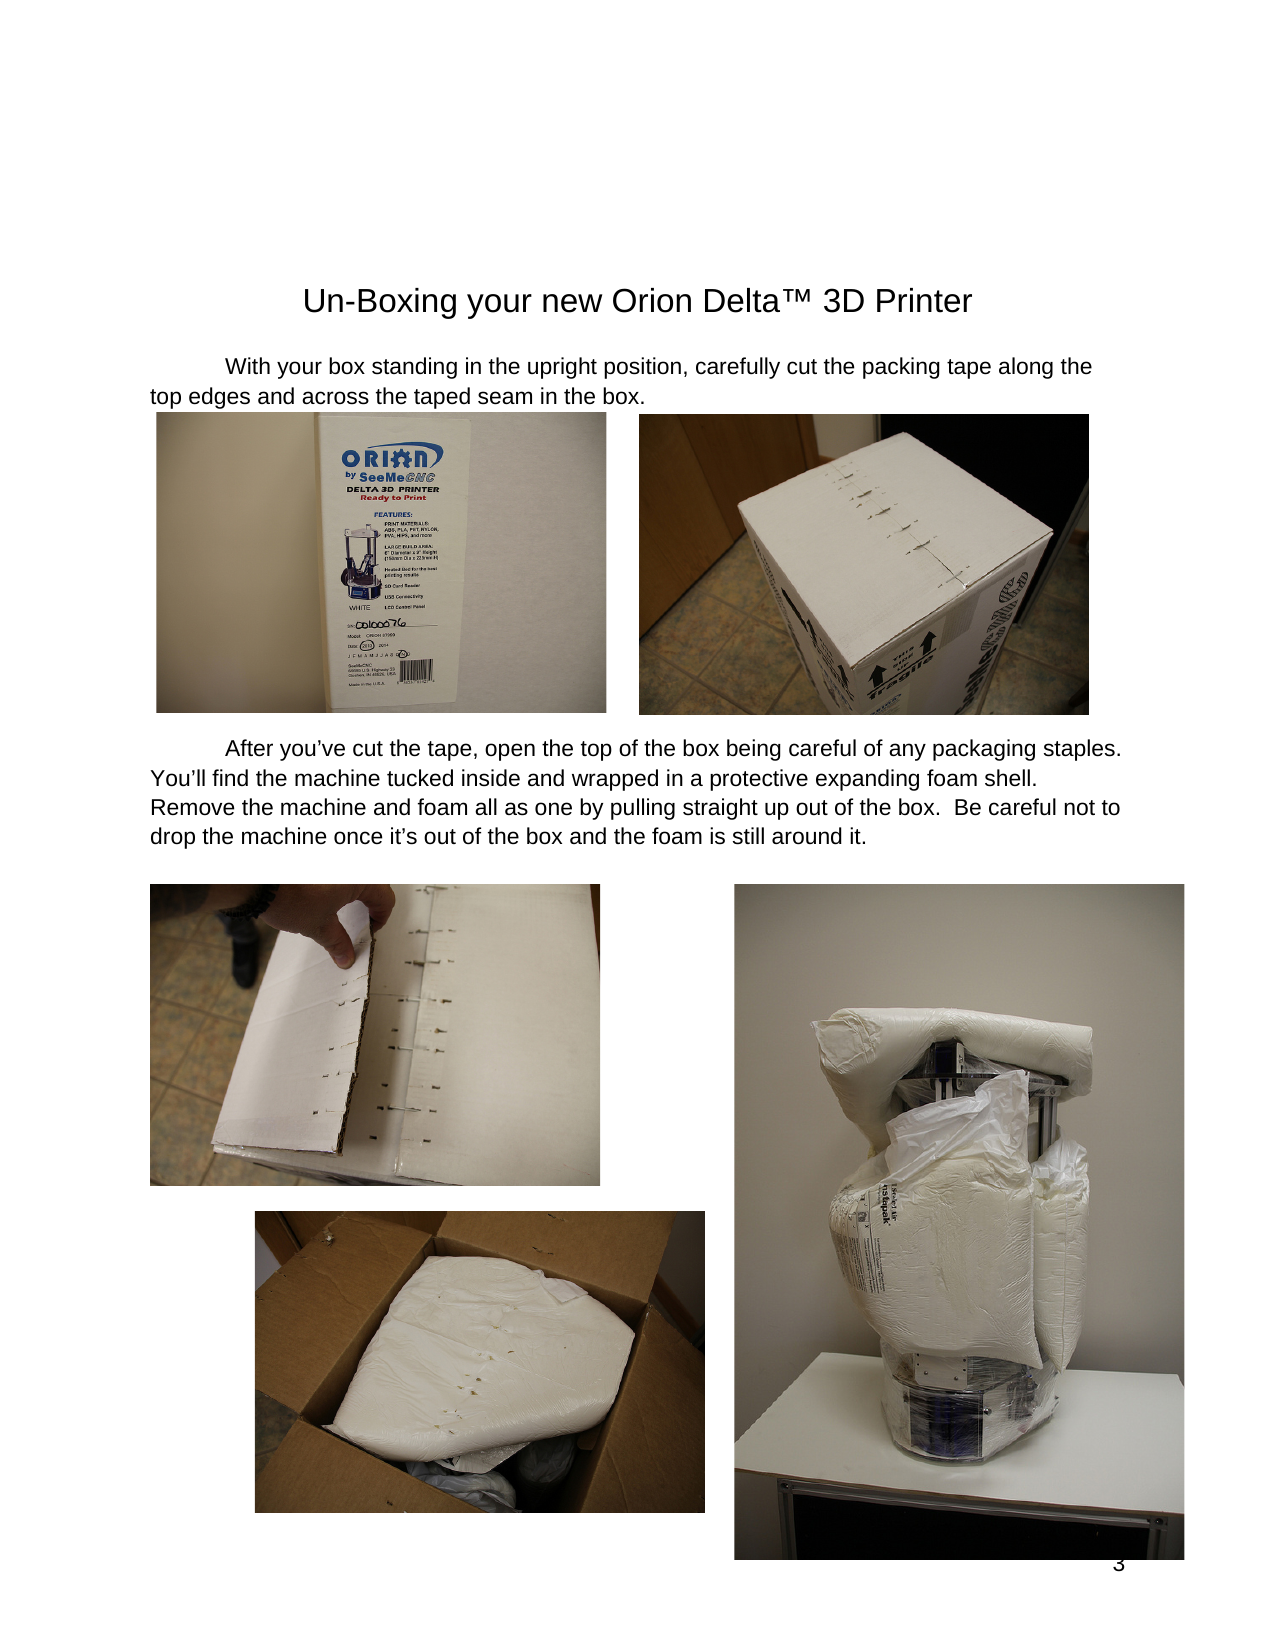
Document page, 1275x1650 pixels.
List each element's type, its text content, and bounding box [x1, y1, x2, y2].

picture [639, 414, 1089, 715]
picture [254, 1211, 705, 1513]
picture [156, 412, 607, 713]
text With your box standing in the upright position, carefully cut the packing tape along the top edges and across the taped seam in the box. [150, 354, 1125, 409]
picture [734, 884, 1185, 1560]
text After you’ve cut the tape, open the top of the box being careful of any packaging staples. You’ll find the machine tucked inside and wrapped in a protective expanding foam shell. Remove the machine and foam all as one by pulling straight up out of the box. Be careful not to drop the machine once it’s out of the box and the foam is still around it. [150, 736, 1125, 849]
subtitle Un-Boxing your new Orion Delta™ 3D Printer [150, 282, 1125, 319]
picture [150, 884, 600, 1186]
